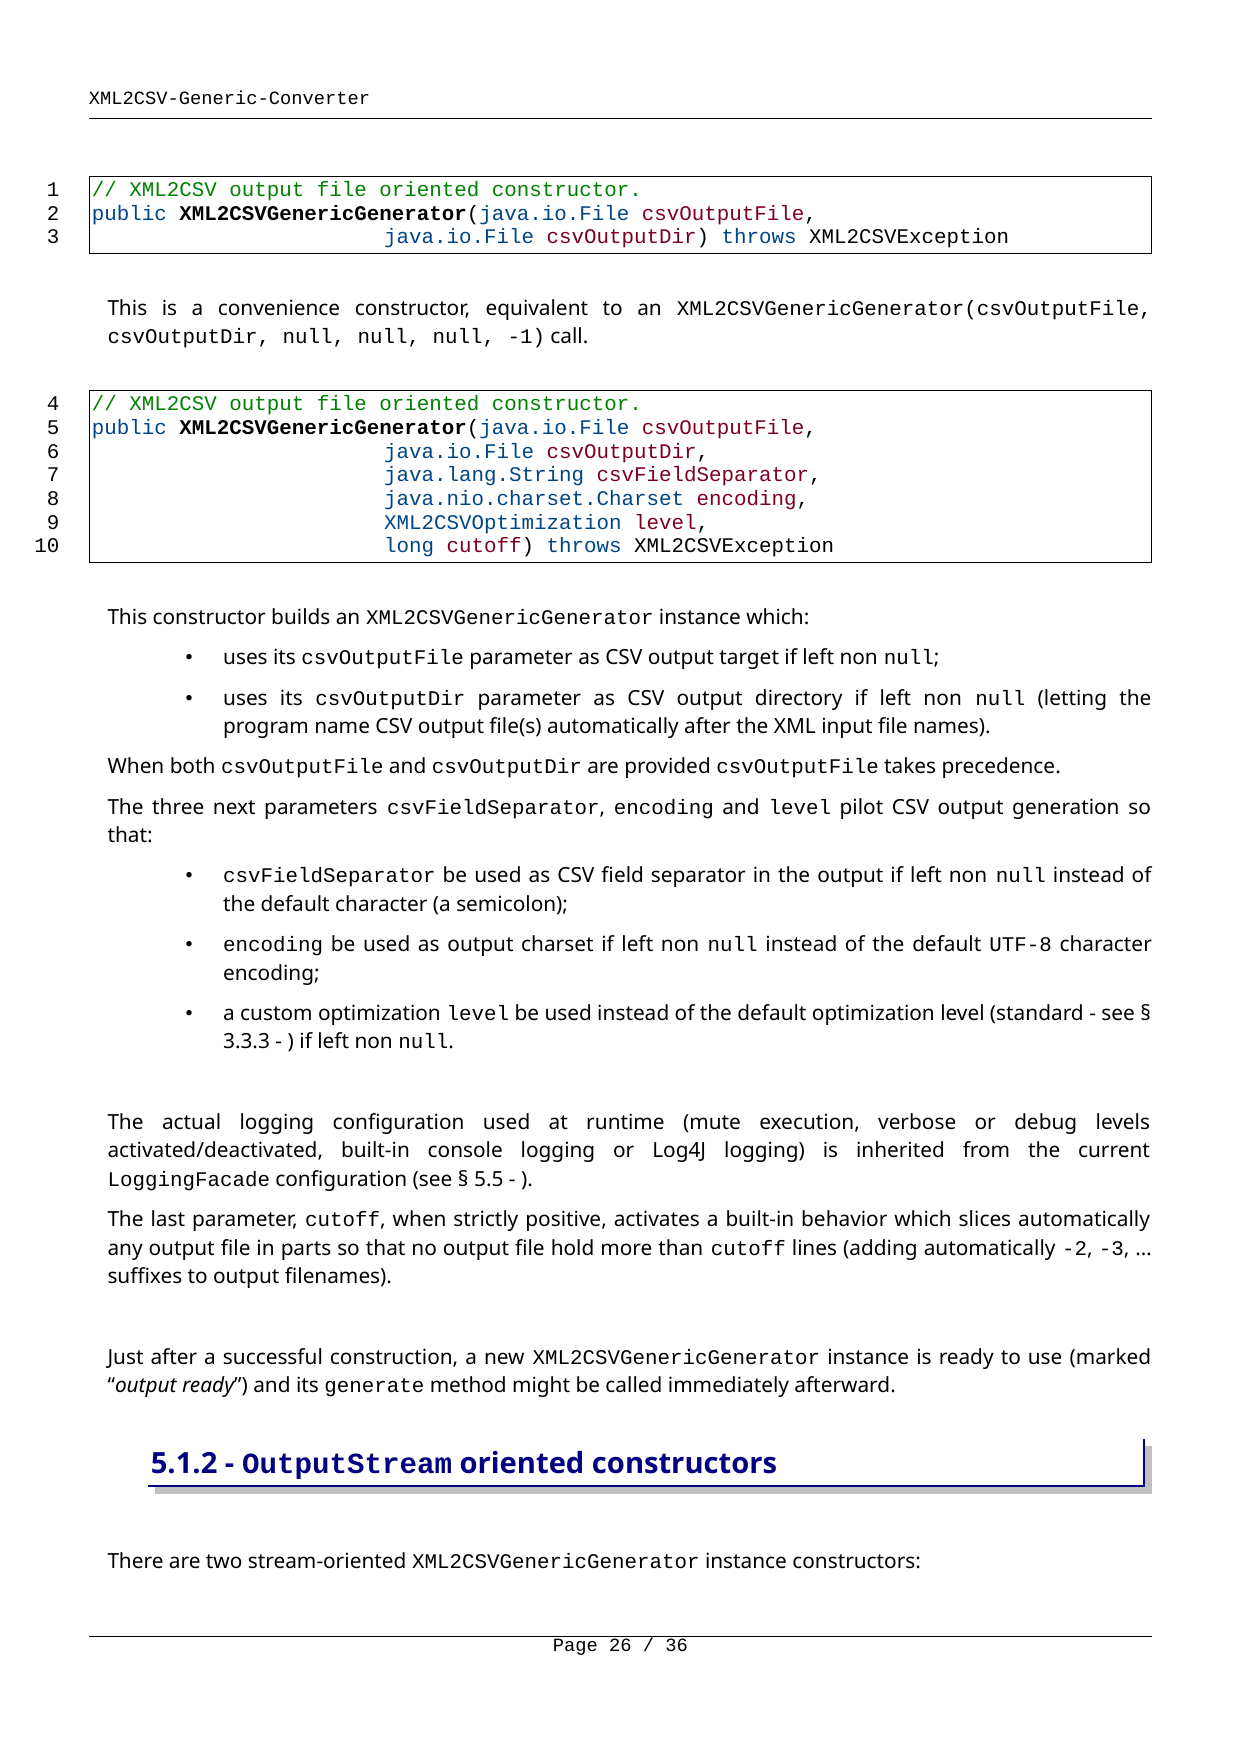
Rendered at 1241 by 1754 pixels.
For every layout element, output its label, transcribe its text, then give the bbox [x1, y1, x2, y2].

text // XML2CSV output file oriented constructor. [90, 177, 1151, 199]
text When both csvOutputFile and csvOutputDir are provided csvOutputFile takes precedence. [107, 752, 1152, 780]
list csvFieldSeparator be used as CSV field separator in the output if left non null instead of the default character (a semicolon); [185, 861, 1152, 918]
text java.io.File csvOutputDir) throws XML2CSVException [90, 223, 1151, 253]
text This is a convenience constructor, equivalent to an XML2CSVGenericGenerator(csvOutputFile, csvOutputDir, null, null, null, -1) call. [107, 293, 1152, 350]
text XML2CSVOptimization level, [90, 509, 1151, 532]
list a custom optimization level be used instead of the default optimization level (standard - see § 3.3.3 - ) if left non null. [185, 998, 1152, 1055]
text The last parameter, cutoff, when strictly positive, activates a built-in behavior which slices automatically any output file in parts so that no output file hold more than cutoff lines (adding automatically -2, -3, … suffixes to output filenames). [107, 1204, 1152, 1290]
text The three next parameters csvFieldSeparator, encoding and level pilot CSV output generation so that: [107, 792, 1152, 849]
list uses its csvOutputFile parameter as CSV output target if left non null; [185, 642, 1152, 671]
text Just after a successful construction, a new XML2CSVGenericGenerator instance is ready to use (marked “output ready”) and its generate method might be called immediately afterward. [107, 1342, 1152, 1399]
text java.io.File csvOutputDir, [90, 438, 1151, 461]
list encoding be used as output charset if left non null instead of the default UTF-8 character encoding; [185, 929, 1152, 986]
text long cutoff) throws XML2CSVException [90, 532, 1151, 562]
text There are two stream-oriented XML2CSVGenericGenerator instance constructors: [107, 1546, 1152, 1574]
text public XML2CSVGenericGenerator(java.io.File csvOutputFile, [90, 199, 1151, 223]
list uses its csvOutputDir parameter as CSV output directory if left non null (letting the program name CSV output file(s) automatically after the XML input file names). [185, 683, 1152, 740]
text This constructor builds an XML2CSVGenericGenerator instance which: [107, 602, 1152, 631]
text // XML2CSV output file oriented constructor. [90, 391, 1151, 414]
text java.lang.String csvFieldSeparator, [90, 461, 1151, 485]
text public XML2CSVGenericGenerator(java.io.File csvOutputFile, [90, 414, 1151, 438]
text The actual logging configuration used at runtime (mute execution, verbose or debug levels activated/deactivated, built-in console logging or Log4J logging) is inherited from the current LoggingFacade configuration (see § 5.5 - ). [107, 1107, 1152, 1193]
subtitle OutputStream oriented constructors [148, 1439, 1143, 1485]
text java.nio.charset.Charset encoding, [90, 485, 1151, 509]
